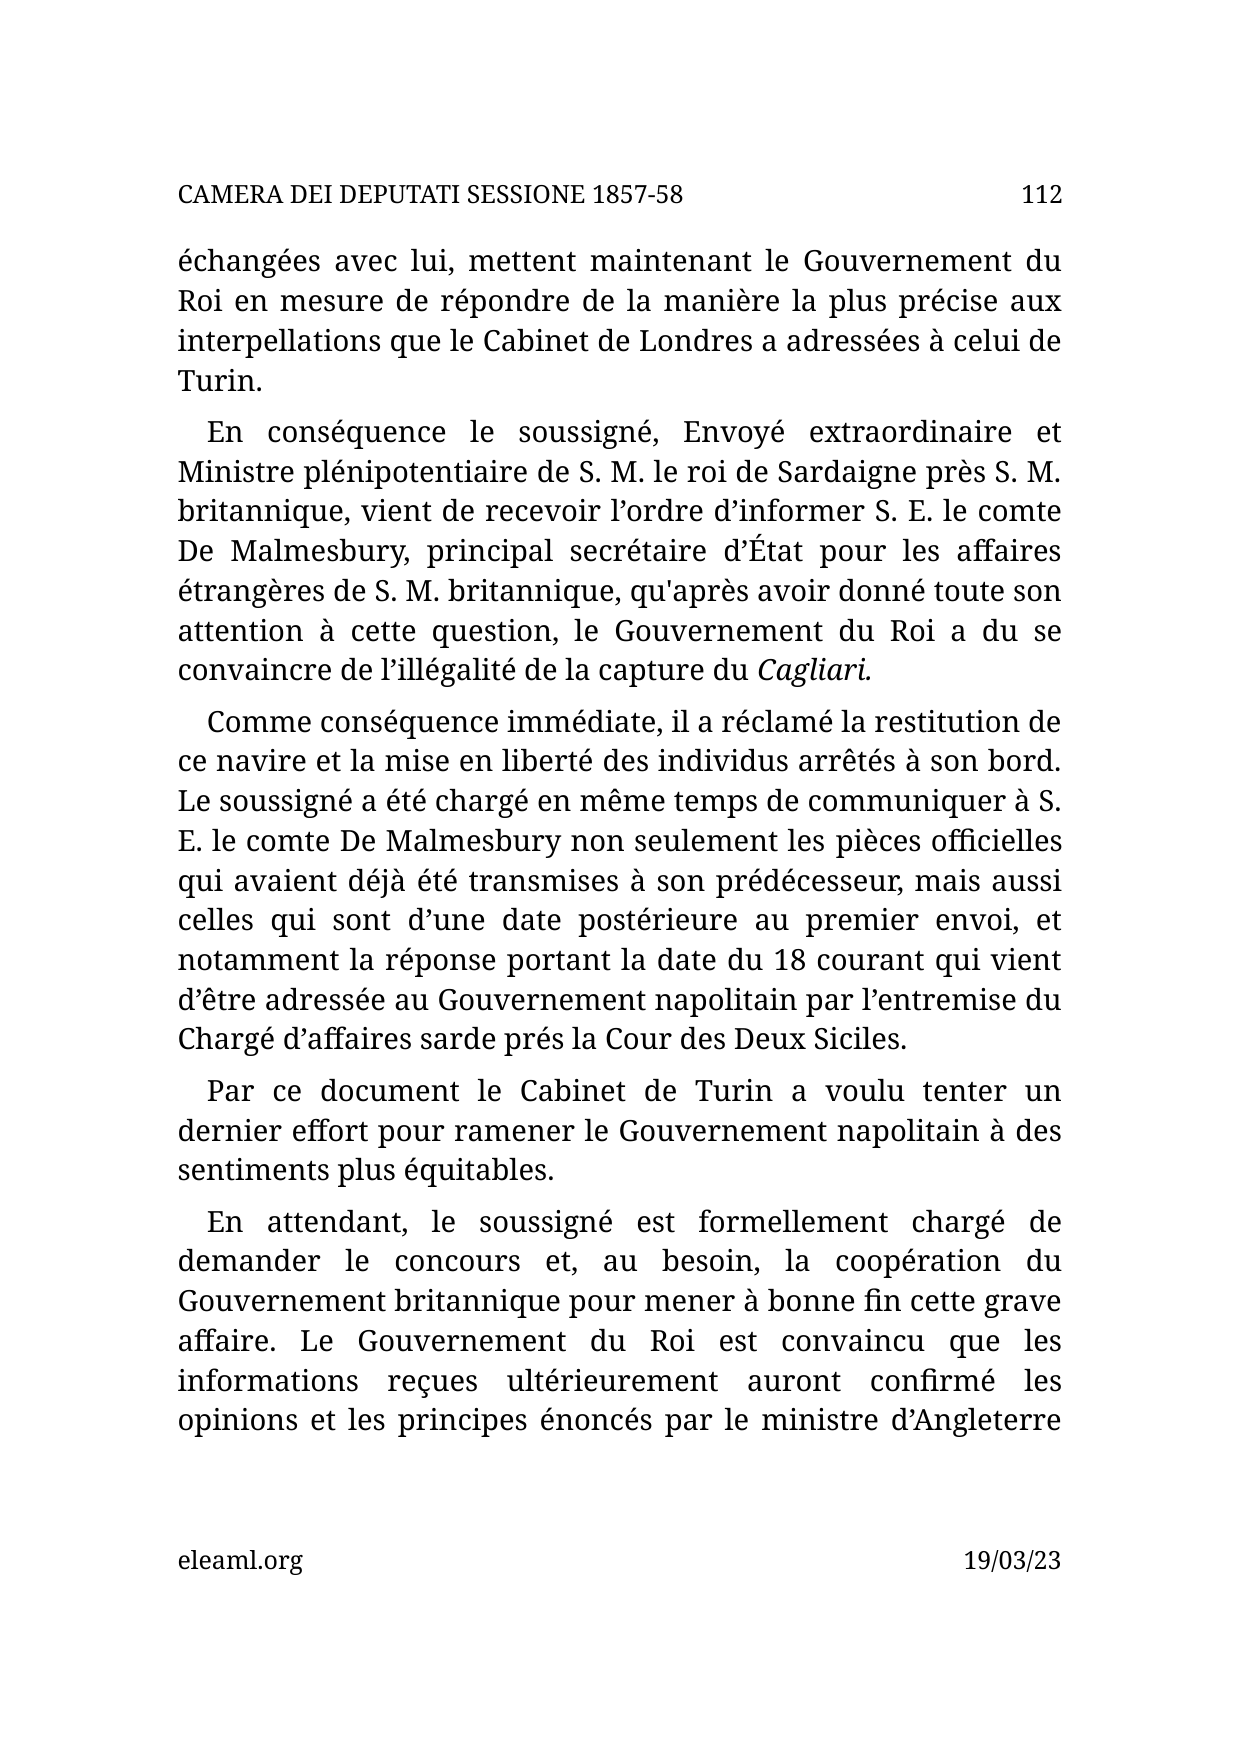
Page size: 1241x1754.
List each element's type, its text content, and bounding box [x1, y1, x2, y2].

text échangées avec lui, mettent maintenant le Gouvernement du Roi en mesure de répondre de la manière la plus précise aux interpellations que le Cabinet de Londres a adressées à celui de Turin. [177, 241, 1063, 399]
text Comme conséquence immédiate, il a réclamé la restitution de ce navire et la mise en liberté des individus arrêtés à son bord. Le soussigné a été chargé en même temps de communiquer à S. E. le comte De Malmesbury non seulement les pièces officielles qui avaient déjà été transmises à son prédécesseur, mais aussi celles qui sont d’une date postérieure au premier envoi, et notamment la réponse portant la date du 18 courant qui vient d’être adressée au Gouvernement napolitain par l’entremise du Chargé d’affaires sarde prés la Cour des Deux Siciles. [177, 701, 1063, 1058]
text En attendant, le soussigné est formellement chargé de demander le concours et, au besoin, la coopération du Gouvernement britannique pour mener à bonne fin cette grave affaire. Le Gouvernement du Roi est convaincu que les informations reçues ultérieurement auront confirmé les opinions et les principes énoncés par le ministre d’Angleterre [177, 1201, 1063, 1439]
text En conséquence le soussigné, Envoyé extraordinaire et Ministre plénipotentiaire de S. M. le roi de Sardaigne près S. M. britannique, vient de recevoir l’ordre d’informer S. E. le comte De Malmesbury, principal secrétaire d’État pour les affaires étrangères de S. M. britannique, qu'après avoir donné toute son attention à cette question, le Gouvernement du Roi a du se convaincre de l’illégalité de la capture du Cagliari. [177, 411, 1063, 689]
text Par ce document le Cabinet de Turin a voulu tenter un dernier effort pour ramener le Gouvernement napolitain à des sentiments plus équitables. [177, 1070, 1063, 1189]
